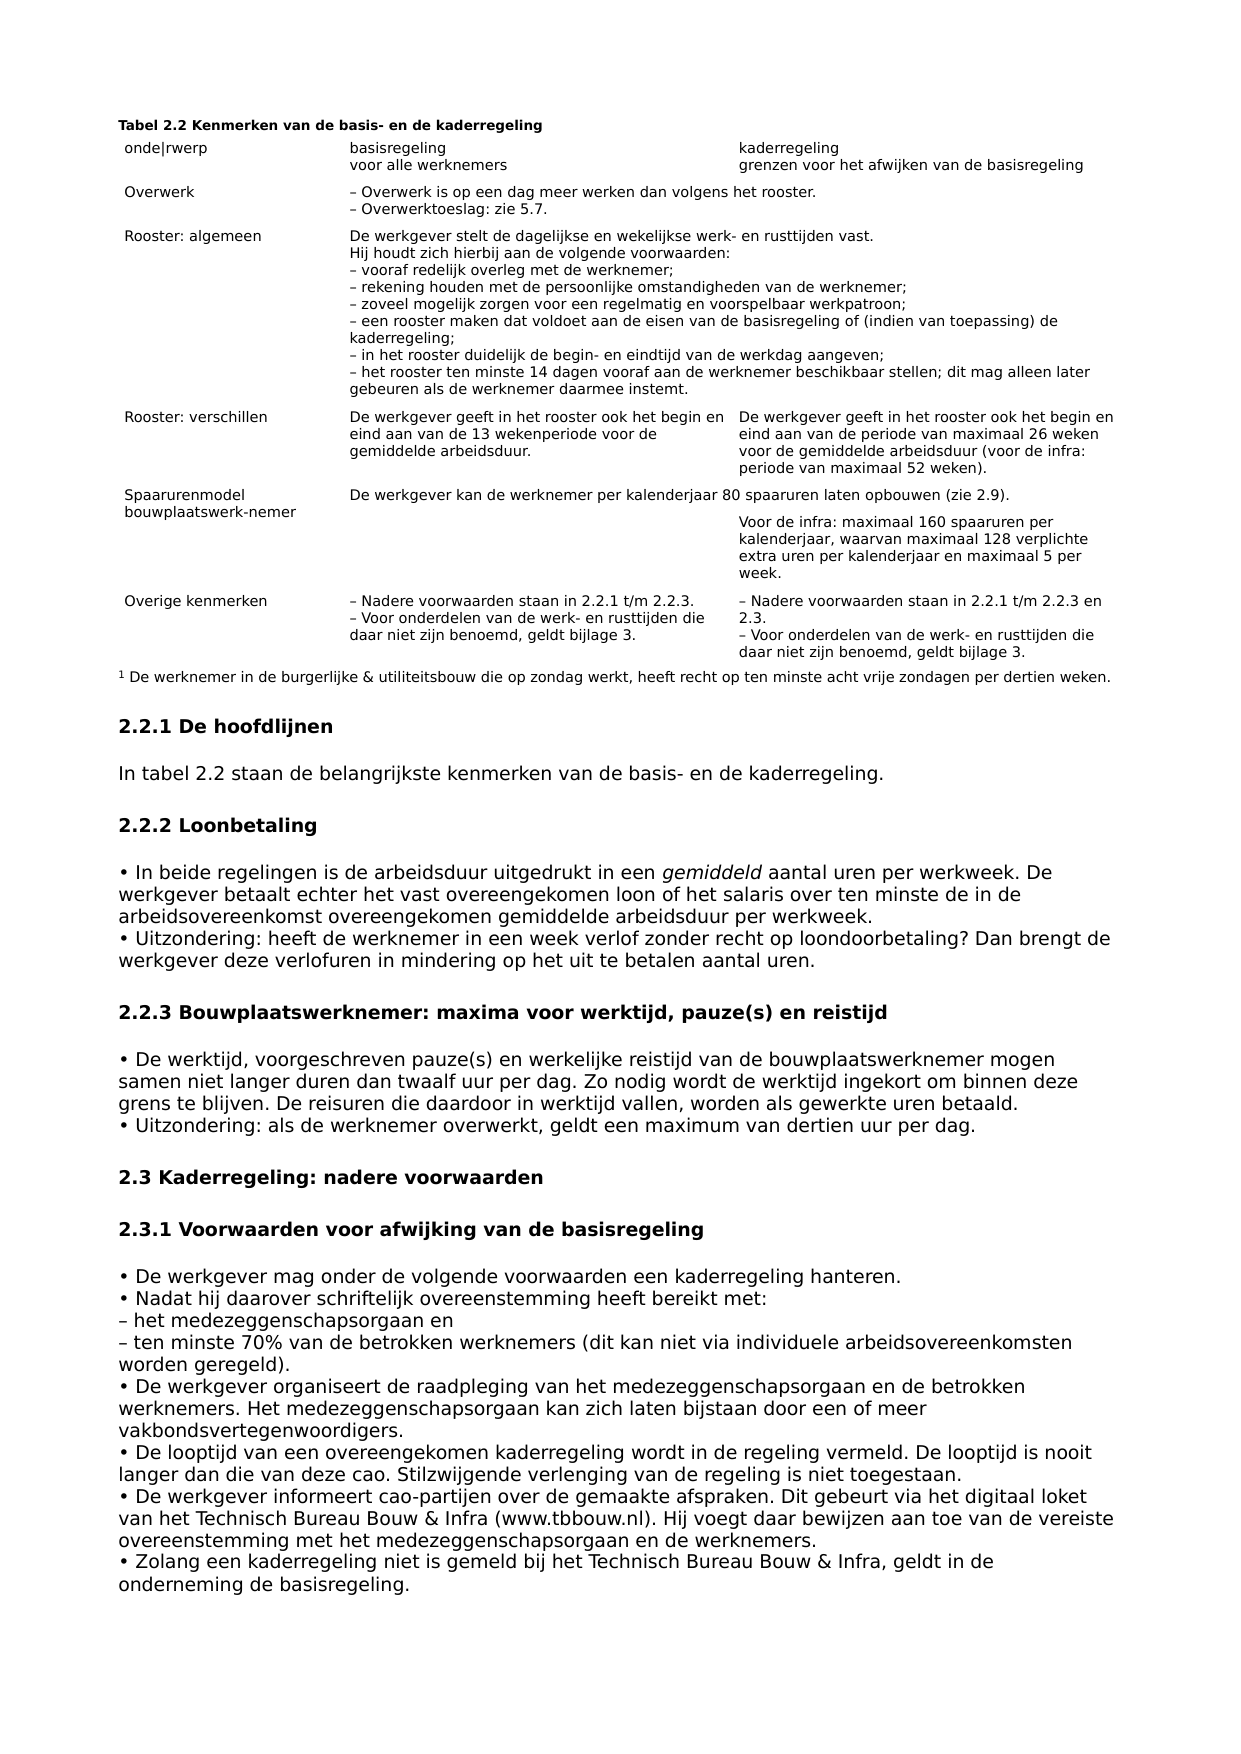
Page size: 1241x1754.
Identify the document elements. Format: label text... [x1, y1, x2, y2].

table_cell kaderregeling grenzen voor het afwijken van de basisregeling [733, 135, 1122, 178]
text • Nadat hij daarover schriftelijk overeenstemming heeft bereikt met: [118, 1288, 1122, 1310]
table_cell Spaarurenmodel bouwplaatswerk-nemer [119, 482, 343, 587]
table_cell 1 De werknemer in de burgerlijke & utiliteitsbouw die op zondag werkt, heeft recht op ten minste acht vrije zondagen per dertien weken. [118, 666, 1122, 686]
table_cell onde|rwerp [119, 135, 343, 178]
text • Uitzondering: heeft de werknemer in een week verlof zonder recht op loondoorbetaling? Dan brengt de werkgever deze verlofuren in mindering op het uit te betalen aantal uren. [118, 928, 1122, 972]
subtitle 2.2.1 De hoofdlijnen [118, 716, 1122, 738]
text • In beide regelingen is de arbeidsduur uitgedrukt in een gemiddeld aantal uren per werkweek. De werkgever betaalt echter het vast overeengekomen loon of het salaris over ten minste de in de arbeidsovereenkomst overeengekomen gemiddelde arbeidsduur per werkweek. [118, 862, 1122, 928]
text • De werkgever informeert cao-partijen over de gemaakte afspraken. Dit gebeurt via het digitaal loket van het Technisch Bureau Bouw & Infra (www.tbbouw.nl). Hij voegt daar bewijzen aan toe van de vereiste overeenstemming met het medezeggenschapsorgaan en de werknemers. [118, 1486, 1122, 1551]
table_cell basisregeling voor alle werknemers [344, 135, 732, 178]
table_cell Overige kenmerken [119, 588, 343, 665]
table_cell Overwerk [119, 179, 343, 223]
subtitle 2.2.2 Loonbetaling [118, 815, 1122, 837]
subtitle 2.2.3 Bouwplaatswerknemer: maxima voor werktijd, pauze(s) en reistijd [118, 1002, 1122, 1024]
text • De werkgever organiseert de raadpleging van het medezeggenschapsorgaan en de betrokken werknemers. Het medezeggenschapsorgaan kan zich laten bijstaan door een of meer vakbondsvertegenwoordigers. [118, 1376, 1122, 1442]
text • De werktijd, voorgeschreven pauze(s) en werkelijke reistijd van de bouwplaatswerknemer mogen samen niet langer duren dan twaalf uur per dag. Zo nodig wordt de werktijd ingekort om binnen deze grens te blijven. De reisuren die daardoor in werktijd vallen, worden als gewerkte uren betaald. [118, 1049, 1122, 1115]
text • Uitzondering: als de werknemer overwerkt, geldt een maximum van dertien uur per dag. [118, 1115, 1122, 1137]
table_cell De werkgever kan de werknemer per kalenderjaar 80 spaaruren laten opbouwen (zie 2.9). [344, 482, 1122, 508]
text • Zolang een kaderregeling niet is gemeld bij het Technisch Bureau Bouw & Infra, geldt in de onderneming de basisregeling. [118, 1551, 1122, 1595]
table_cell De werkgever geeft in het rooster ook het begin en eind aan van de 13 wekenperiode voor de gemiddelde arbeidsduur. [344, 404, 732, 481]
table_cell Voor de infra: maximaal 160 spaaruren per kalenderjaar, waarvan maximaal 128 verplichte extra uren per kalenderjaar en maximaal 5 per week. [733, 510, 1122, 587]
table_cell Rooster: algemeen [119, 224, 343, 403]
text • De looptijd van een overeengekomen kaderregeling wordt in de regeling vermeld. De looptijd is nooit langer dan die van deze cao. Stilzwijgende verlenging van de regeling is niet toegestaan. [118, 1442, 1122, 1486]
text – het medezeggenschapsorgaan en [118, 1310, 1122, 1332]
table_cell – Nadere voorwaarden staan in 2.2.1 t/m 2.2.3 en 2.3. – Voor onderdelen van de werk- en rusttijden die daar niet zijn benoemd, geldt bijlage 3. [733, 588, 1122, 665]
table_cell [344, 510, 732, 587]
table_cell De werkgever stelt de dagelijkse en wekelijkse werk- en rusttijden vast. Hij houdt zich hierbij aan de volgende voorwaarden: – vooraf redelijk overleg met de werknemer; – rekening houden met de persoonlijke omstandigheden van de werknemer; – zoveel mogelijk zorgen voor een regelmatig en voorspelbaar werkpatroon; – een rooster maken dat voldoet aan de eisen van de basisregeling of (indien van toepassing) de kaderregeling; – in het rooster duidelijk de begin- en eindtijd van de werkdag aangeven; – het rooster ten minste 14 dagen vooraf aan de werknemer beschikbaar stellen; dit mag alleen later gebeuren als de werknemer daarmee instemt. [344, 224, 1122, 403]
subtitle 2.3 Kaderregeling: nadere voorwaarden [118, 1167, 1122, 1189]
text In tabel 2.2 staan de belangrijkste kenmerken van de basis- en de kaderregeling. [118, 763, 1122, 785]
table_cell – Overwerk is op een dag meer werken dan volgens het rooster. – Overwerktoeslag: zie 5.7. [344, 179, 1122, 223]
table_cell De werkgever geeft in het rooster ook het begin en eind aan van de periode van maximaal 26 weken voor de gemiddelde arbeidsduur (voor de infra: periode van maximaal 52 weken). [733, 404, 1122, 481]
table_header Tabel 2.2 Kenmerken van de basis- en de kaderregeling [118, 118, 1122, 134]
text • De werkgever mag onder de volgende voorwaarden een kaderregeling hanteren. [118, 1266, 1122, 1288]
table_cell Rooster: verschillen [119, 404, 343, 481]
table_cell – Nadere voorwaarden staan in 2.2.1 t/m 2.2.3. – Voor onderdelen van de werk- en rusttijden die daar niet zijn benoemd, geldt bijlage 3. [344, 588, 732, 665]
text – ten minste 70% van de betrokken werknemers (dit kan niet via individuele arbeidsovereenkomsten worden geregeld). [118, 1332, 1122, 1376]
subtitle 2.3.1 Voorwaarden voor afwijking van de basisregeling [118, 1219, 1122, 1241]
